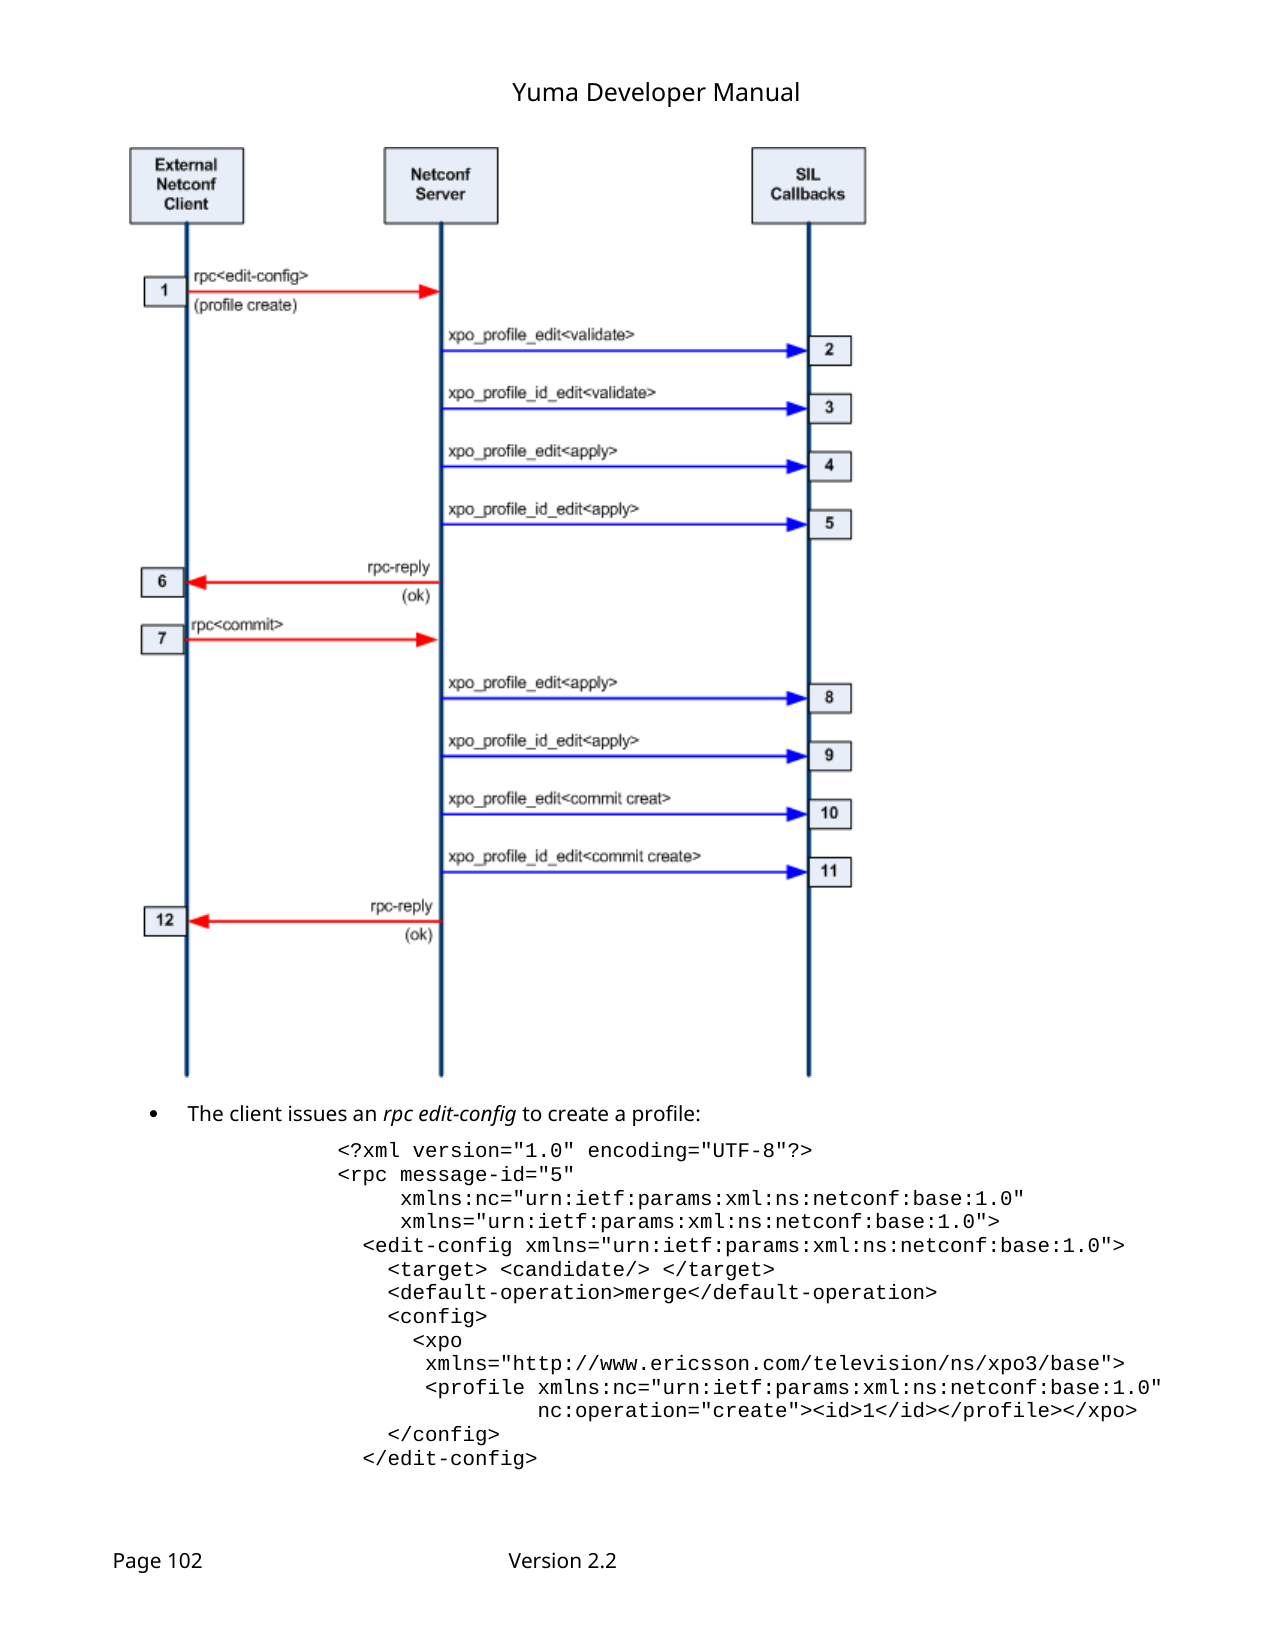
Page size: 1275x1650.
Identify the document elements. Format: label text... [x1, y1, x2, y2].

picture [129, 147, 867, 1078]
list The client issues an rpc edit-config to create a profile: [150, 1099, 1200, 1128]
text <?xml version="1.0" encoding="UTF-8"?> <rpc message-id="5" xmlns:nc="urn:ietf:params:xml:ns:netconf:base:1.0" xmlns="urn:ietf:params:xml:ns:netconf:base:1.0"> <edit-config xmlns="urn:ietf:params:xml:ns:netconf:base:1.0"> <target> <candidate/> </target> <default-operation>merge</default-operation> <config> <xpo xmlns="http://www.ericsson.com/television/ns/xpo3/base"> <profile xmlns:nc="urn:ietf:params:xml:ns:netconf:base:1.0" nc:operation="create"><id>1</id></profile></xpo> </config> </edit-config> [337, 1140, 1200, 1471]
